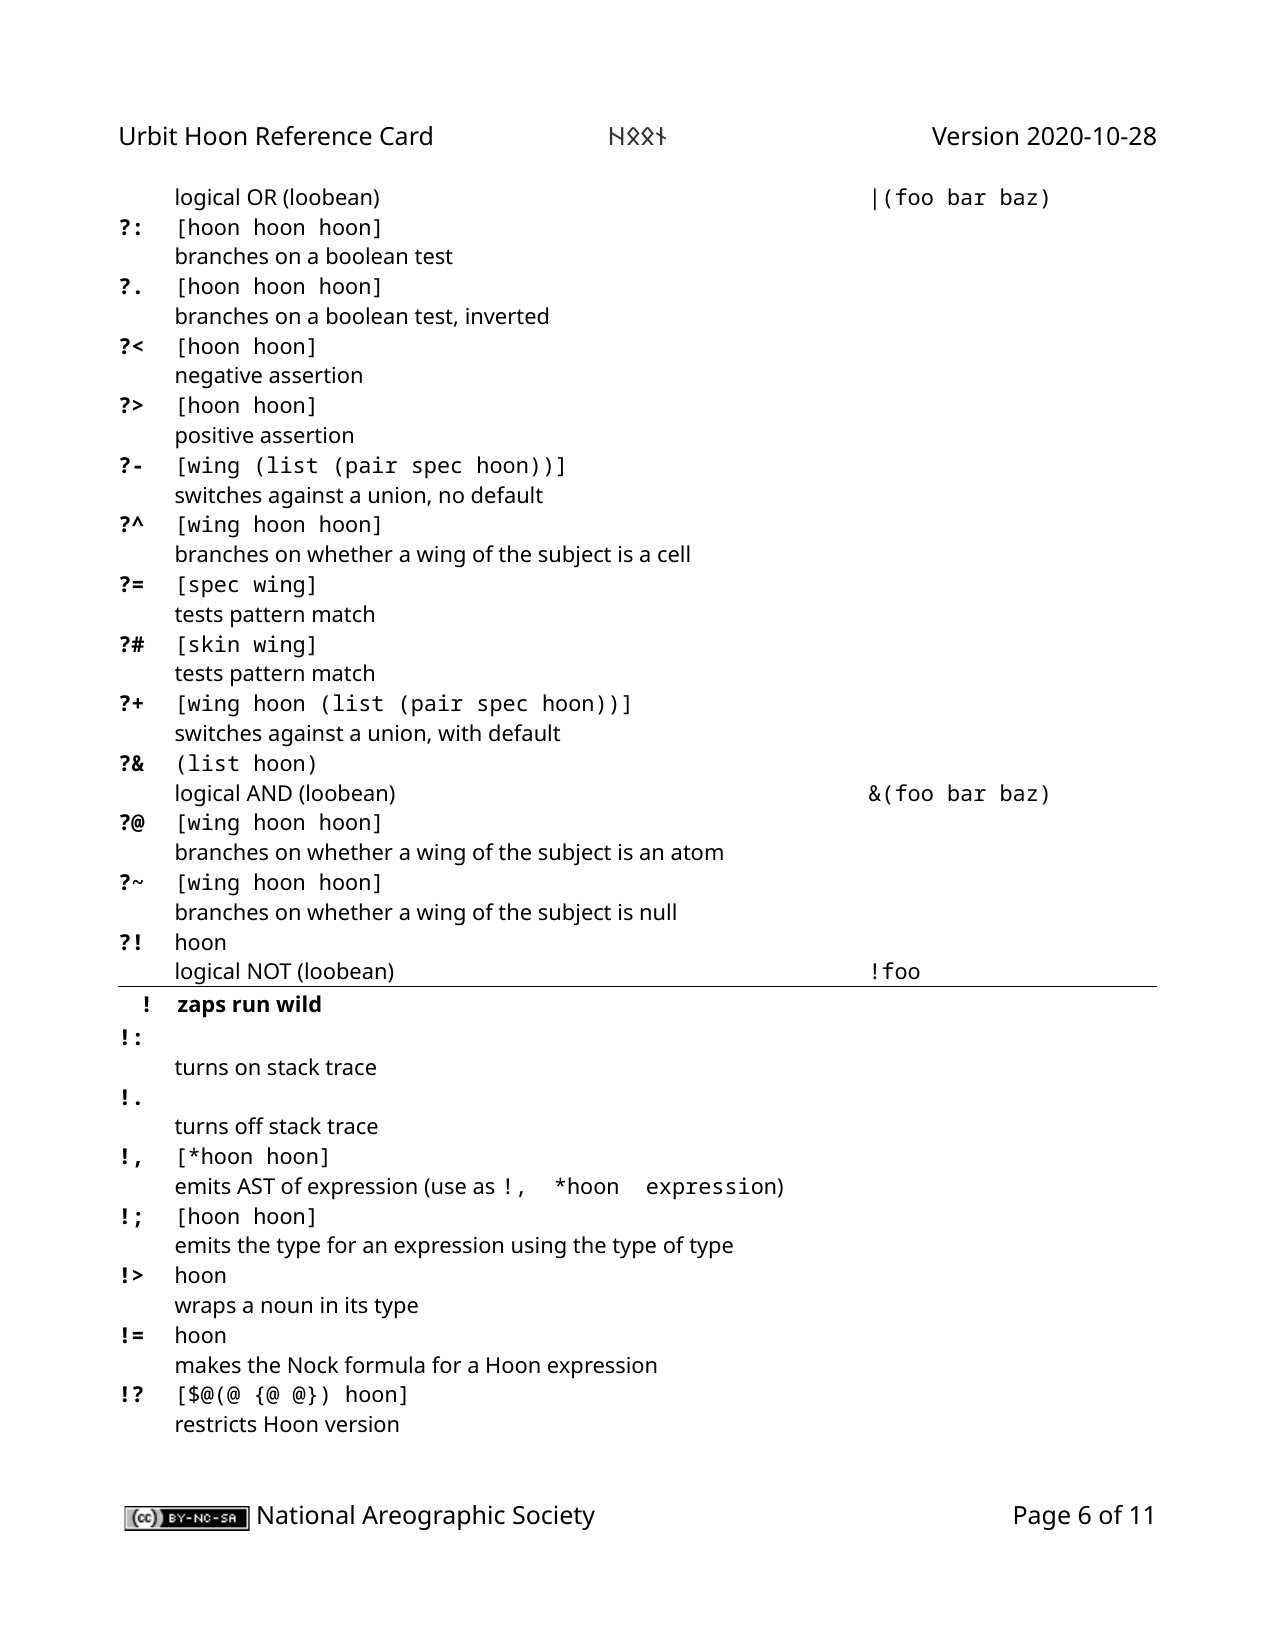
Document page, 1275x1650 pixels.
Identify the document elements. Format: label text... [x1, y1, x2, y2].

table_cell [118, 480, 174, 509]
table_cell hoon [174, 1260, 1157, 1290]
table_cell ?~ [118, 867, 174, 897]
table_cell logical OR (loobean) [174, 182, 868, 211]
table_cell wraps a noun in its type [174, 1290, 1157, 1320]
table_cell [118, 241, 174, 271]
table_cell logical NOT (loobean) [174, 956, 868, 986]
table_cell [hoon hoon hoon] [174, 211, 1157, 241]
table_cell [118, 1052, 174, 1082]
table_cell |(foo bar baz) [868, 182, 1157, 211]
table_cell [118, 599, 174, 628]
table_cell branches on a boolean test, inverted [174, 301, 1157, 331]
table_cell [hoon hoon hoon] [174, 271, 1157, 301]
table_cell [hoon hoon] [174, 1201, 1157, 1231]
table_cell switches against a union, no default [174, 480, 1157, 509]
table_cell [174, 1082, 1157, 1111]
table_cell [hoon hoon] [174, 331, 1157, 360]
table_cell ! [118, 987, 174, 1022]
table_cell [118, 301, 174, 331]
table_cell [868, 748, 1157, 777]
table_cell [118, 956, 174, 986]
table_cell [wing (list (pair spec hoon))] [174, 450, 1157, 479]
table_cell [118, 420, 174, 450]
table_cell [118, 182, 174, 211]
table_cell negative assertion [174, 360, 1157, 390]
table_cell makes the Nock formula for a Hoon expression [174, 1350, 1157, 1379]
table_cell [spec wing] [174, 569, 1157, 599]
table_cell positive assertion [174, 420, 1157, 450]
table_cell [868, 926, 1157, 956]
table_cell hoon [174, 926, 868, 956]
table_cell [118, 1111, 174, 1141]
table_cell [118, 1171, 174, 1201]
table_cell [118, 897, 174, 926]
table_cell tests pattern match [174, 599, 1157, 628]
table_cell !> [118, 1260, 174, 1290]
table_cell [118, 1290, 174, 1320]
table_cell [$@(@ {@ @}) hoon] [174, 1380, 1157, 1409]
table_cell branches on whether a wing of the subject is an atom [174, 837, 1157, 867]
table_cell [118, 837, 174, 867]
table_cell ?+ [118, 688, 174, 718]
table_cell [118, 778, 174, 807]
table_cell ?^ [118, 509, 174, 539]
table_cell [wing hoon hoon] [174, 807, 1157, 837]
table_cell emits AST of expression (use as !, *hoon expression) [174, 1171, 1157, 1201]
table_cell restricts Hoon version [174, 1409, 1157, 1439]
table_cell ?# [118, 629, 174, 658]
table_cell emits the type for an expression using the type of type [174, 1231, 1157, 1260]
table_cell turns off stack trace [174, 1111, 1157, 1141]
table_cell hoon [174, 1320, 1157, 1350]
table_cell ?. [118, 271, 174, 301]
table_cell [118, 360, 174, 390]
table_cell &(foo bar baz) [868, 778, 1157, 807]
table_cell (list hoon) [174, 748, 868, 777]
table_cell [118, 1409, 174, 1439]
table_cell ?= [118, 569, 174, 599]
table_cell ?! [118, 926, 174, 956]
table_cell branches on whether a wing of the subject is null [174, 897, 1157, 926]
table_cell branches on a boolean test [174, 241, 1157, 271]
table_cell !: [118, 1022, 174, 1052]
table_cell tests pattern match [174, 658, 1157, 688]
table_cell ?- [118, 450, 174, 479]
table_cell [skin wing] [174, 629, 1157, 658]
table_cell [118, 1350, 174, 1379]
table_cell [wing hoon (list (pair spec hoon))] [174, 688, 1157, 718]
table_cell !, [118, 1141, 174, 1171]
table_cell [118, 658, 174, 688]
table_cell [174, 1022, 1157, 1052]
table_cell [118, 539, 174, 569]
table_cell [*hoon hoon] [174, 1141, 1157, 1171]
table_cell logical AND (loobean) [174, 778, 868, 807]
table_cell !? [118, 1380, 174, 1409]
table_cell switches against a union, with default [174, 718, 1157, 748]
table_cell !. [118, 1082, 174, 1111]
picture [124, 1506, 250, 1531]
table_cell [118, 1231, 174, 1260]
table_cell ?: [118, 211, 174, 241]
table_cell ?@ [118, 807, 174, 837]
table_cell ?& [118, 748, 174, 777]
table_cell [wing hoon hoon] [174, 509, 1157, 539]
table_cell ?> [118, 390, 174, 420]
table_cell !; [118, 1201, 174, 1231]
table_cell != [118, 1320, 174, 1350]
table_cell branches on whether a wing of the subject is a cell [174, 539, 1157, 569]
table_cell [hoon hoon] [174, 390, 1157, 420]
table_cell [wing hoon hoon] [174, 867, 1157, 897]
table_cell turns on stack trace [174, 1052, 1157, 1082]
table_cell !foo [868, 956, 1157, 986]
table_cell [118, 718, 174, 748]
table_cell ?< [118, 331, 174, 360]
table_cell zaps run wild [174, 987, 1157, 1022]
